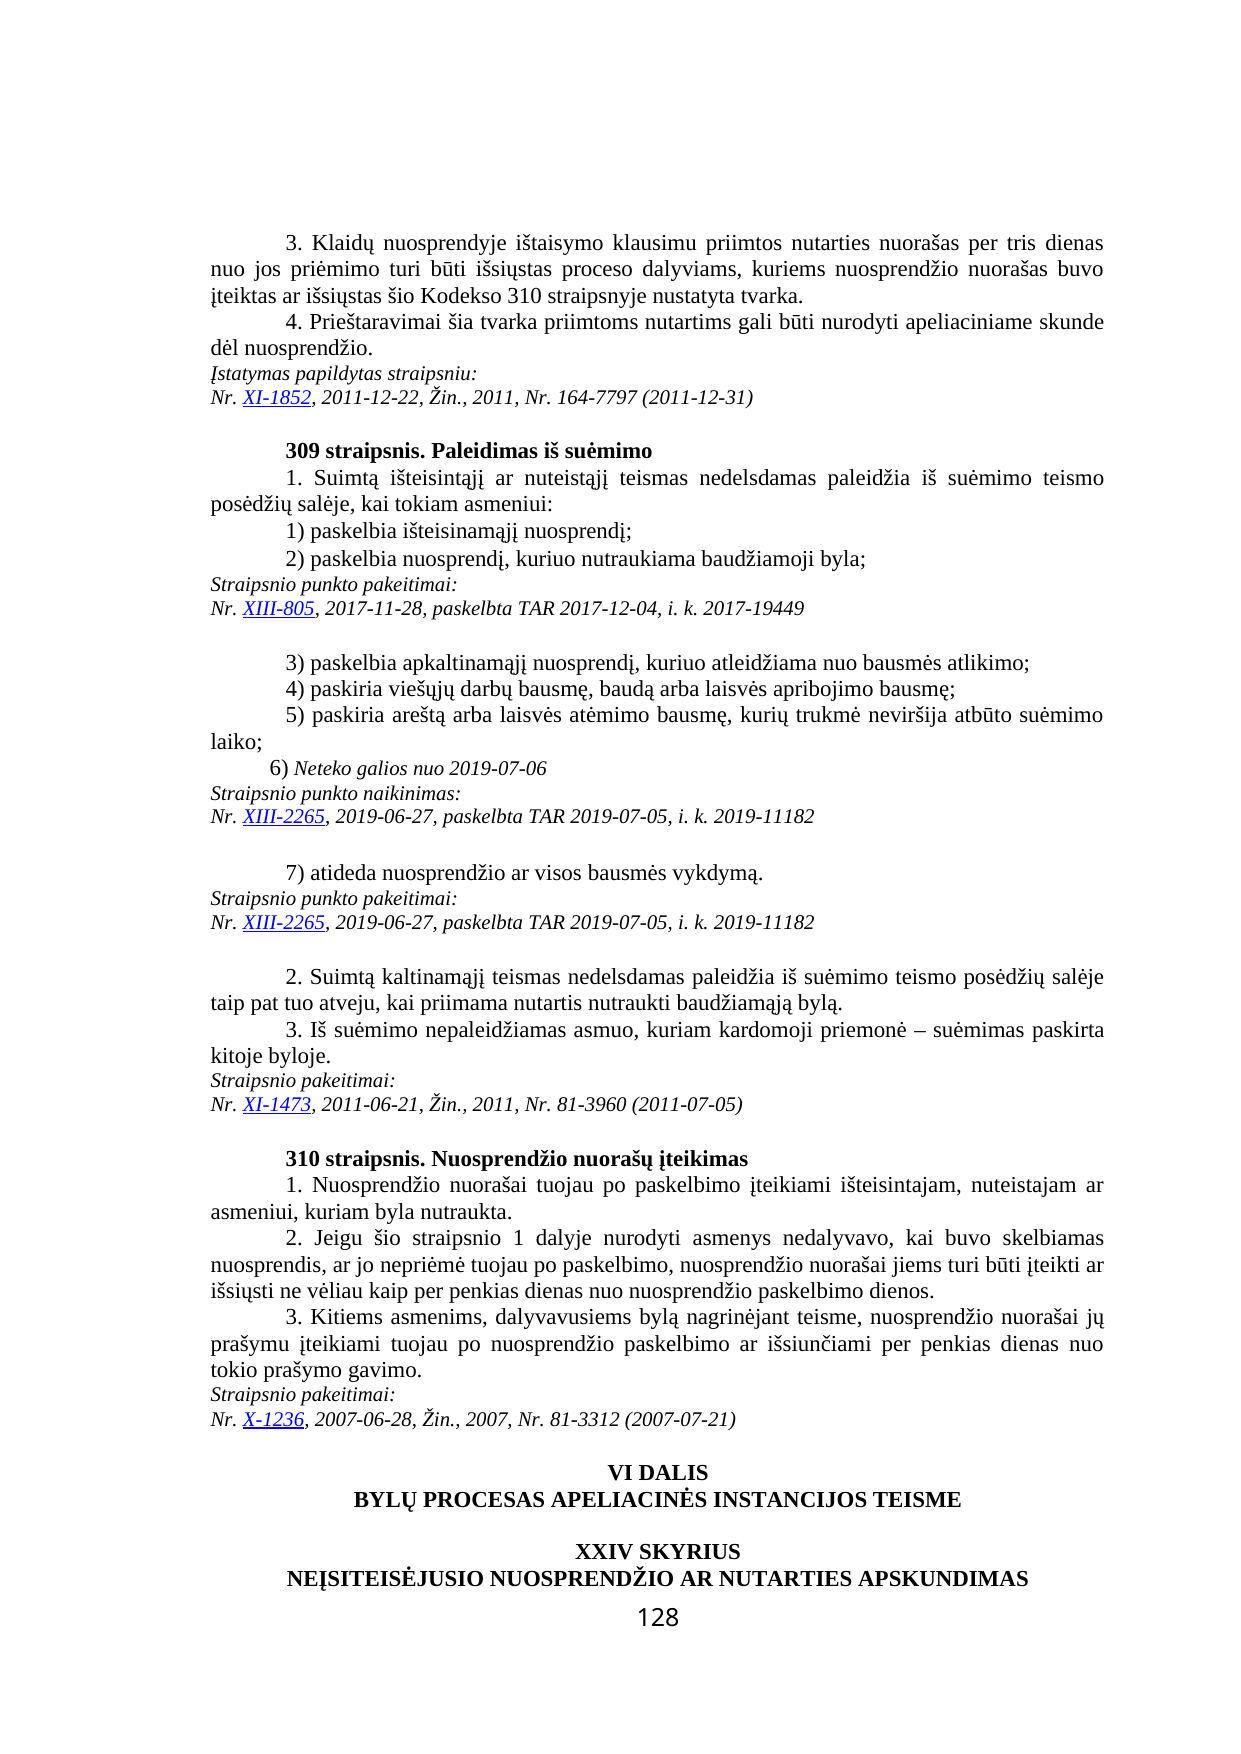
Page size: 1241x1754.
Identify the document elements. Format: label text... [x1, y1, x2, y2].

text Straipsnio pakeitimai: [210, 1382, 1105, 1406]
text Nr. XI-1473, 2011-06-21, Žin., 2011, Nr. 81-3960 (2011-07-05) [210, 1092, 1105, 1116]
text 2) paskelbia nuosprendį, kuriuo nutraukiama baudžiamoji byla; [210, 543, 1105, 572]
text 4. Prieštaravimai šia tvarka priimtoms nutartims gali būti nurodyti apeliaciniame skunde dėl nuosprendžio. [210, 308, 1105, 361]
text Įstatymas papildytas straipsniu: [210, 361, 1105, 385]
text 3. Kitiems asmenims, dalyvavusiems bylą nagrinėjant teisme, nuosprendžio nuorašai jų prašymu įteikiami tuojau po nuosprendžio paskelbimo ar išsiunčiami per penkias dienas nuo tokio prašymo gavimo. [210, 1303, 1105, 1382]
text 3. Klaidų nuosprendyje ištaisymo klausimu priimtos nutarties nuorašas per tris dienas nuo jos priėmimo turi būti išsiųstas proceso dalyviams, kuriems nuosprendžio nuorašas buvo įteiktas ar išsiųstas šio Kodekso 310 straipsnyje nustatyta tvarka. [210, 229, 1105, 308]
text Straipsnio pakeitimai: [210, 1068, 1105, 1092]
text 3. Iš suėmimo nepaleidžiamas asmuo, kuriam kardomoji priemonė – suėmimas paskirta kitoje byloje. [210, 1016, 1105, 1068]
text 309 straipsnis. Paleidimas iš suėmimo [210, 438, 1105, 464]
text Straipsnio punkto naikinimas: [210, 780, 1105, 804]
text Nr. XI-1852, 2011-12-22, Žin., 2011, Nr. 164-7797 (2011-12-31) [210, 385, 1105, 409]
subtitle XXIV skyrius [210, 1538, 1105, 1565]
text 7) atideda nuosprendžio ar visos bausmės vykdymą. [210, 857, 1105, 886]
text Nr. X-1236, 2007-06-28, Žin., 2007, Nr. 81-3312 (2007-07-21) [210, 1406, 1105, 1431]
subtitle VI dalis [210, 1459, 1105, 1486]
text Straipsnio punkto pakeitimai: [210, 572, 1105, 596]
text 2. Suimtą kaltinamąjį teismas nedelsdamas paleidžia iš suėmimo teismo posėdžių salėje taip pat tuo atveju, kai priimama nutartis nutraukti baudžiamąją bylą. [210, 963, 1105, 1016]
text Straipsnio punkto pakeitimai: [210, 886, 1105, 910]
text 1. Suimtą išteisintąjį ar nuteistąjį teismas nedelsdamas paleidžia iš suėmimo teismo posėdžių salėje, kai tokiam asmeniui: [210, 464, 1105, 517]
text 310 straipsnis. Nuosprendžio nuorašų įteikimas [210, 1145, 1105, 1172]
text Neįsiteisėjusio nuosprendžio ar nutarties apskundimas [210, 1565, 1105, 1591]
text Nr. XIII-805, 2017-11-28, paskelbta TAR 2017-12-04, i. k. 2017-19449 [210, 596, 1105, 620]
text 6) Neteko galios nuo 2019-07-06 [210, 754, 1105, 780]
text 2. Jeigu šio straipsnio 1 dalyje nurodyti asmenys nedalyvavo, kai buvo skelbiamas nuosprendis, ar jo nepriėmė tuojau po paskelbimo, nuosprendžio nuorašai jiems turi būti įteikti ar išsiųsti ne vėliau kaip per penkias dienas nuo nuosprendžio paskelbimo dienos. [210, 1224, 1105, 1303]
text Nr. XIII-2265, 2019-06-27, paskelbta TAR 2019-07-05, i. k. 2019-11182 [210, 910, 1105, 934]
text Bylų procesas apeliacinės instancijos teisme [210, 1486, 1105, 1512]
text 4) paskiria viešųjų darbų bausmę, baudą arba laisvės apribojimo bausmę; [210, 675, 1105, 701]
text 1. Nuosprendžio nuorašai tuojau po paskelbimo įteikiami išteisintajam, nuteistajam ar asmeniui, kuriam byla nutraukta. [210, 1172, 1105, 1224]
text Nr. XIII-2265, 2019-06-27, paskelbta TAR 2019-07-05, i. k. 2019-11182 [210, 804, 1105, 828]
text 3) paskelbia apkaltinamąjį nuosprendį, kuriuo atleidžiama nuo bausmės atlikimo; [210, 649, 1105, 675]
text 5) paskiria areštą arba laisvės atėmimo bausmę, kurių trukmė neviršija atbūto suėmimo laiko; [210, 701, 1105, 754]
text 1) paskelbia išteisinamąjį nuosprendį; [210, 517, 1105, 543]
